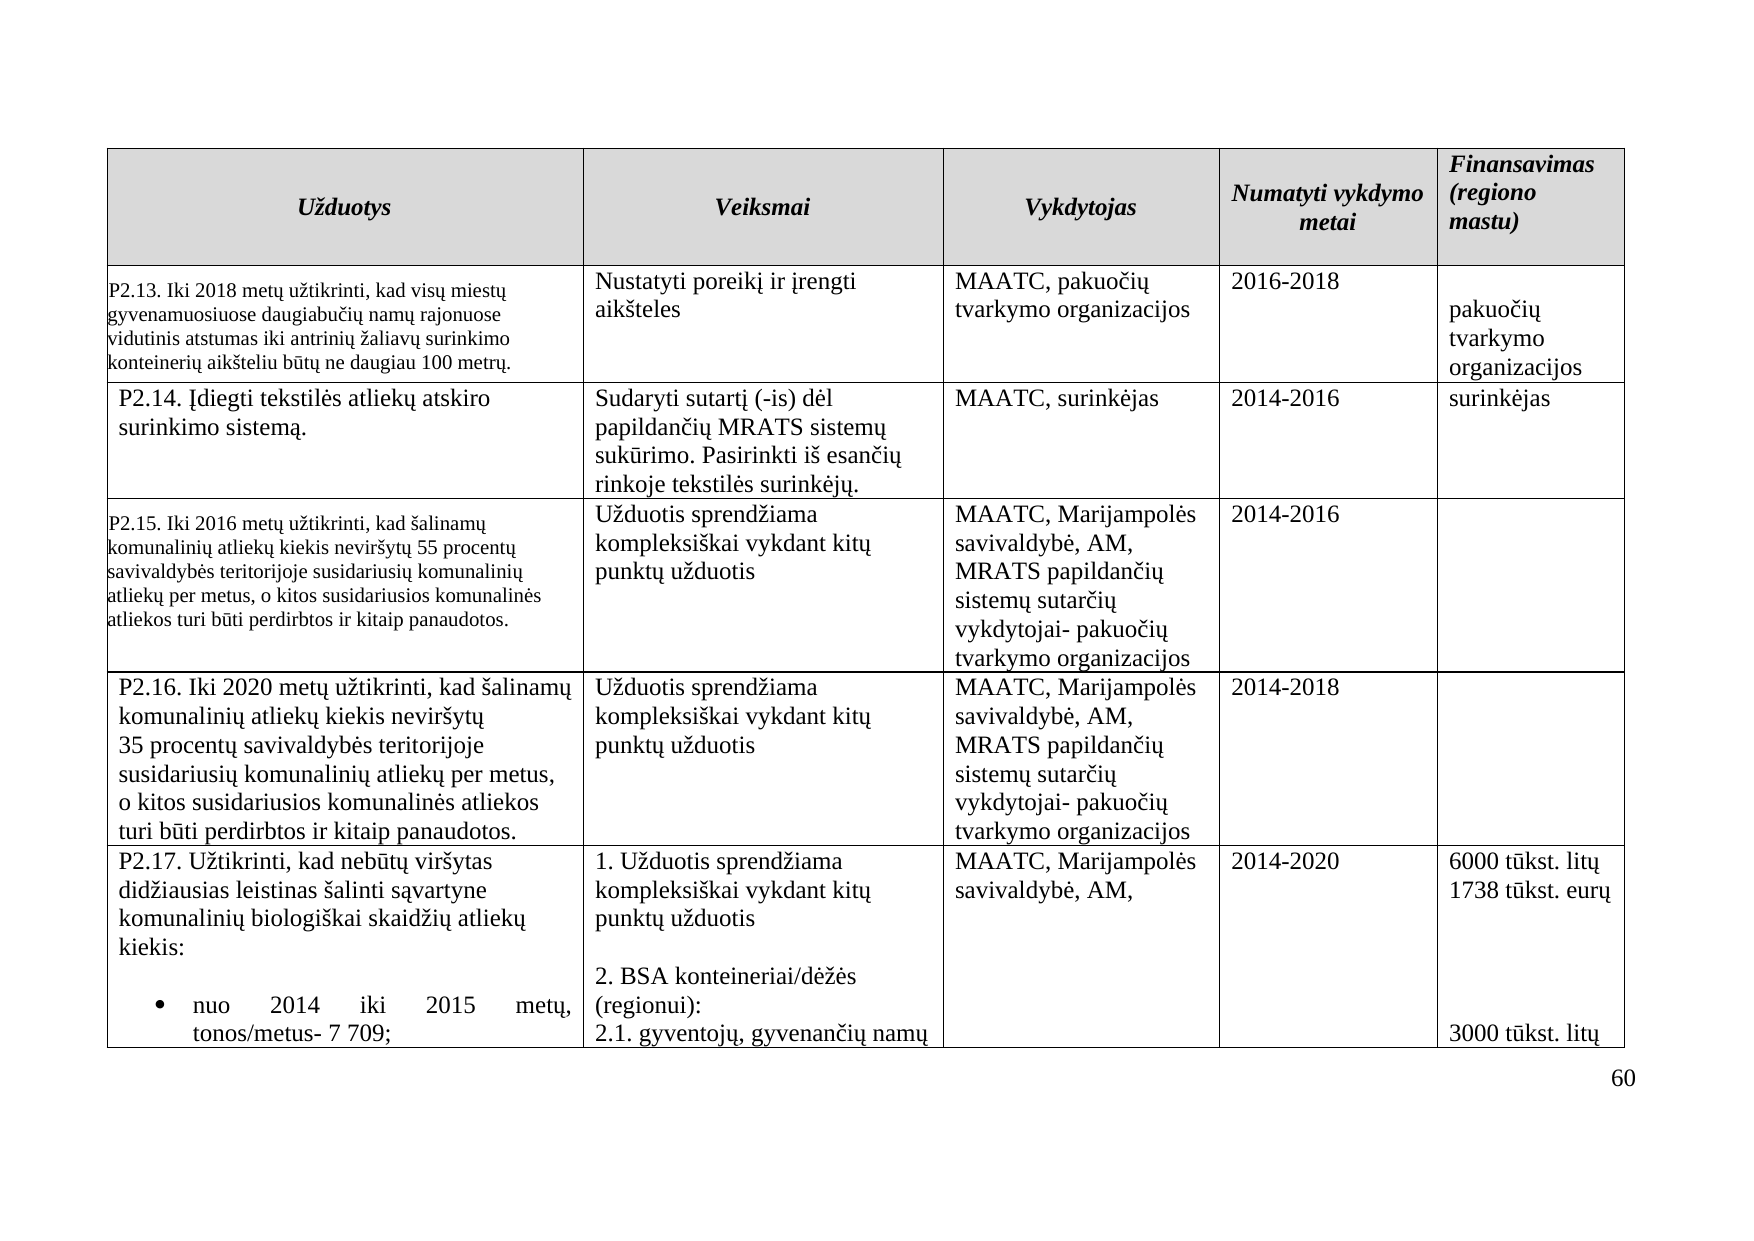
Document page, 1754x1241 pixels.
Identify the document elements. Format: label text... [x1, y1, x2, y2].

table_cell Nustatyti poreikį ir įrengti aikšteles [584, 266, 943, 382]
table_cell P2.15. Iki 2016 metų užtikrinti, kad šalinamų komunalinių atliekų kiekis neviršytų 55 procentų savivaldybės teritorijoje susidariusių komunalinių atliekų per metus, o kitos susidariusios komunalinės atliekos turi būti perdirbtos ir kitaip panaudotos. [108, 499, 583, 671]
table_cell [1438, 499, 1624, 671]
table_cell 2014-2016 [1220, 499, 1437, 671]
table_cell [1438, 235, 1624, 265]
table_cell 2014-2016 [1220, 383, 1437, 498]
table_cell Užduotis sprendžiama kompleksiškai vykdant kitų punktų užduotis [584, 673, 943, 845]
table_cell MAATC, Marijampolės savivaldybė, AM, MRATS papildančių sistemų sutarčių vykdytojai- pakuočių tvarkymo organizacijos [944, 499, 1219, 671]
table_header Veiksmai [584, 149, 943, 265]
table_cell MAATC, pakuočių tvarkymo organizacijos [944, 266, 1219, 382]
table_cell 2016-2018 [1220, 266, 1437, 382]
table_cell 2014-2020 [1220, 846, 1437, 1047]
table_cell surinkėjas [1438, 383, 1624, 498]
table_cell 2014-2018 [1220, 673, 1437, 845]
table_cell MAATC, Marijampolės savivaldybė, AM, MRATS papildančių sistemų sutarčių vykdytojai- pakuočių tvarkymo organizacijos [944, 673, 1219, 845]
table_cell pakuočių tvarkymo organizacijos [1438, 266, 1624, 382]
table_header Vykdytojas [944, 149, 1219, 265]
table_cell 6000 tūkst. litų 1738 tūkst. eurų 3000 tūkst. litų [1438, 846, 1624, 1047]
table_cell 1. Užduotis sprendžiama kompleksiškai vykdant kitų punktų užduotis 2. BSA konteineriai/dėžės (regionui): 2.1. gyventojų, gyvenančių namų [584, 846, 943, 1047]
table_header Finansavimas (regiono mastu) [1438, 149, 1624, 235]
table_cell Užduotis sprendžiama kompleksiškai vykdant kitų punktų užduotis [584, 499, 943, 671]
table_cell P2.17. Užtikrinti, kad nebūtų viršytas didžiausias leistinas šalinti sąvartyne komunalinių biologiškai skaidžių atliekų kiekis:  nuo 2014 iki 2015 metų, tonos/metus- 7 709; [108, 846, 583, 1047]
table_cell P2.13. Iki 2018 metų užtikrinti, kad visų miestų gyvenamuosiuose daugiabučių namų rajonuose vidutinis atstumas iki antrinių žaliavų surinkimo konteinerių aikšteliu būtų ne daugiau 100 metrų. [108, 266, 583, 382]
table_cell [1438, 673, 1624, 845]
table_cell MAATC, Marijampolės savivaldybė, AM, [944, 846, 1219, 1047]
table_cell P2.16. Iki 2020 metų užtikrinti, kad šalinamų komunalinių atliekų kiekis neviršytų 35 procentų savivaldybės teritorijoje susidariusių komunalinių atliekų per metus, o kitos susidariusios komunalinės atliekos turi būti perdirbtos ir kitaip panaudotos. [108, 673, 583, 845]
table_cell Sudaryti sutartį (-is) dėl papildančių MRATS sistemų sukūrimo. Pasirinkti iš esančių rinkoje tekstilės surinkėjų. [584, 383, 943, 498]
table_cell MAATC, surinkėjas [944, 383, 1219, 498]
table_cell P2.14. Įdiegti tekstilės atliekų atskiro surinkimo sistemą. [108, 383, 583, 498]
table_header Numatyti vykdymo metai [1220, 149, 1437, 265]
table_header Užduotys [108, 149, 583, 265]
